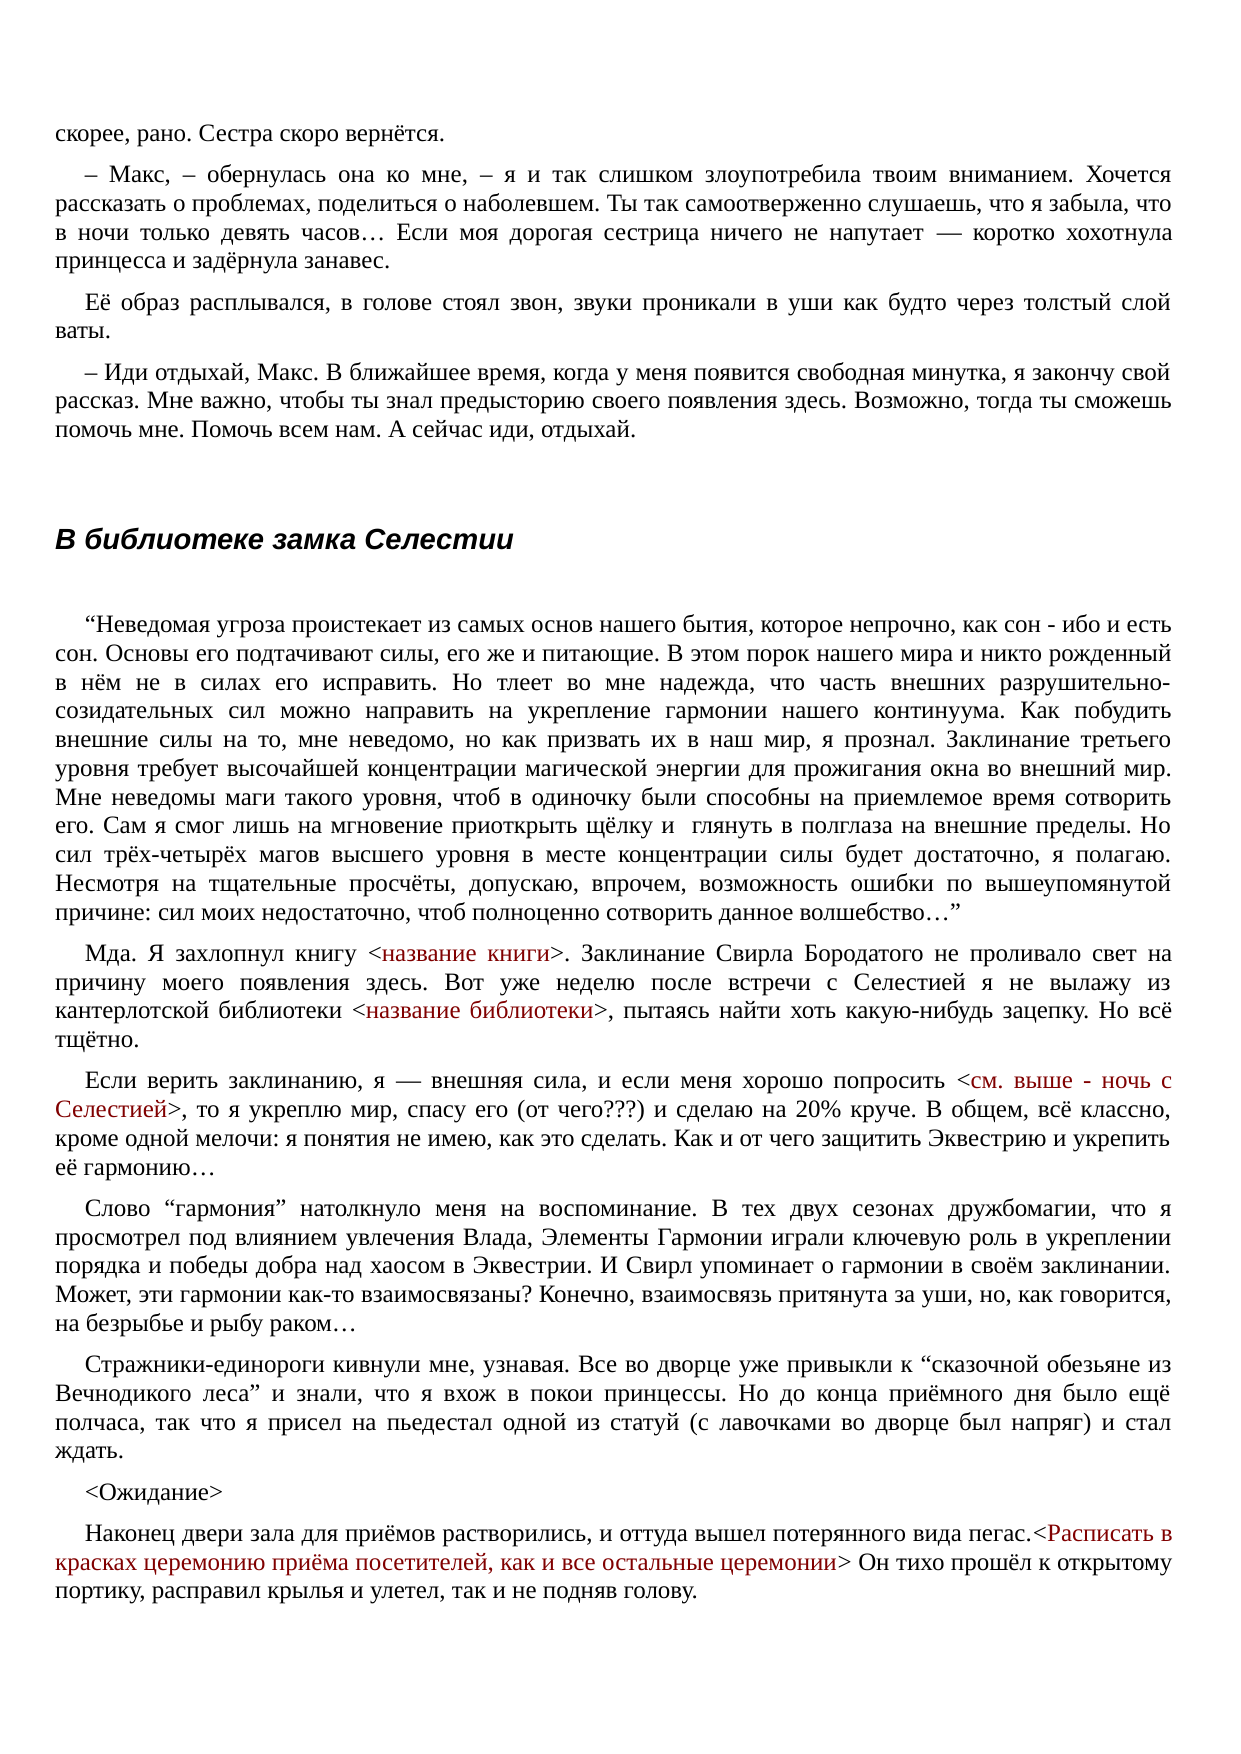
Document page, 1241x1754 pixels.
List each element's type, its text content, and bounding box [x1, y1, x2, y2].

text “Неведомая угроза проистекает из самых основ нашего бытия, которое непрочно, как сон - ибо и есть сон. Основы его подтачивают силы, его же и питающие. В этом порок нашего мира и никто рожденный в нём не в силах его исправить. Но тлеет во мне надежда, что часть внешних разрушительно-созидательных сил можно направить на укрепление гармонии нашего континуума. Как побудить внешние силы на то, мне неведомо, но как призвать их в наш мир, я прознал. Заклинание третьего уровня требует высочайшей концентрации магической энергии для прожигания окна во внешний мир. Мне неведомы маги такого уровня, чтоб в одиночку были способны на приемлемое время сотворить его. Сам я смог лишь на мгновение приоткрыть щёлку и глянуть в полглаза на внешние пределы. Но сил трёх-четырёх магов высшего уровня в месте концентрации силы будет достаточно, я полагаю. Несмотря на тщательные просчёты, допускаю, впрочем, возможность ошибки по вышеупомянутой причине: сил моих недостаточно, чтоб полноценно сотворить данное волшебство…” [55, 609, 1172, 925]
text Стражники-единороги кивнули мне, узнавая. Все во дворце уже привыкли к “сказочной обезьяне из Вечнодикого леса” и знали, что я вхож в покои принцессы. Но до конца приёмного дня было ещё полчаса, так что я присел на пьедестал одной из статуй (с лавочками во дворце был напряг) и стал ждать. [55, 1349, 1172, 1464]
text Слово “гармония” натолкнуло меня на воспоминание. В тех двух сезонах дружбомагии, что я просмотрел под влиянием увлечения Влада, Элементы Гармонии играли ключевую роль в укреплении порядка и победы добра над хаосом в Эквестрии. И Свирл упоминает о гармонии в своём заклинании. Может, эти гармонии как-то взаимосвязаны? Конечно, взаимосвязь притянута за уши, но, как говорится, на безрыбье и рыбу раком… [55, 1193, 1172, 1337]
text – Макс, – обернулась она ко мне, – я и так слишком злоупотребила твоим вниманием. Хочется рассказать о проблемах, поделиться о наболевшем. Ты так самоотверженно слушаешь, что я забыла, что в ночи только девять часов… Если моя дорогая сестрица ничего не напутает — коротко хохотнула принцесса и задёрнула занавес. [55, 159, 1172, 274]
subtitle В библиотеке замка Селестии [55, 522, 1172, 555]
text – Иди отдыхай, Макс. В ближайшее время, когда у меня появится свободная минутка, я закончу свой рассказ. Мне важно, чтобы ты знал предысторию своего появления здесь. Возможно, тогда ты сможешь помочь мне. Помочь всем нам. А сейчас иди, отдыхай. [55, 357, 1172, 443]
text Мда. Я захлопнул книгу <название книги>. Заклинание Свирла Бородатого не проливало свет на причину моего появления здесь. Вот уже неделю после встречи с Селестией я не вылажу из кантерлотской библиотеки <название библиотеки>, пытаясь найти хоть какую-нибудь зацепку. Но всё тщётно. [55, 938, 1172, 1053]
text Наконец двери зала для приёмов растворились, и оттуда вышел потерянного вида пегас.<Расписать в красках церемонию приёма посетителей, как и все остальные церемонии> Он тихо прошёл к открытому портику, расправил крылья и улетел, так и не подняв голову. [55, 1518, 1172, 1604]
text скорее, рано. Сестра скоро вернётся. [55, 118, 1172, 147]
text Если верить заклинанию, я — внешняя сила, и если меня хорошо попросить <см. выше - ночь с Селестией>, то я укреплю мир, спасу его (от чего???) и сделаю на 20% круче. В общем, всё классно, кроме одной мелочи: я понятия не имею, как это сделать. Как и от чего защитить Эквестрию и укрепить её гармонию… [55, 1065, 1172, 1180]
text Её образ расплывался, в голове стоял звон, звуки проникали в уши как будто через толстый слой ваты. [55, 287, 1172, 344]
text <Ожидание> [55, 1477, 1172, 1505]
